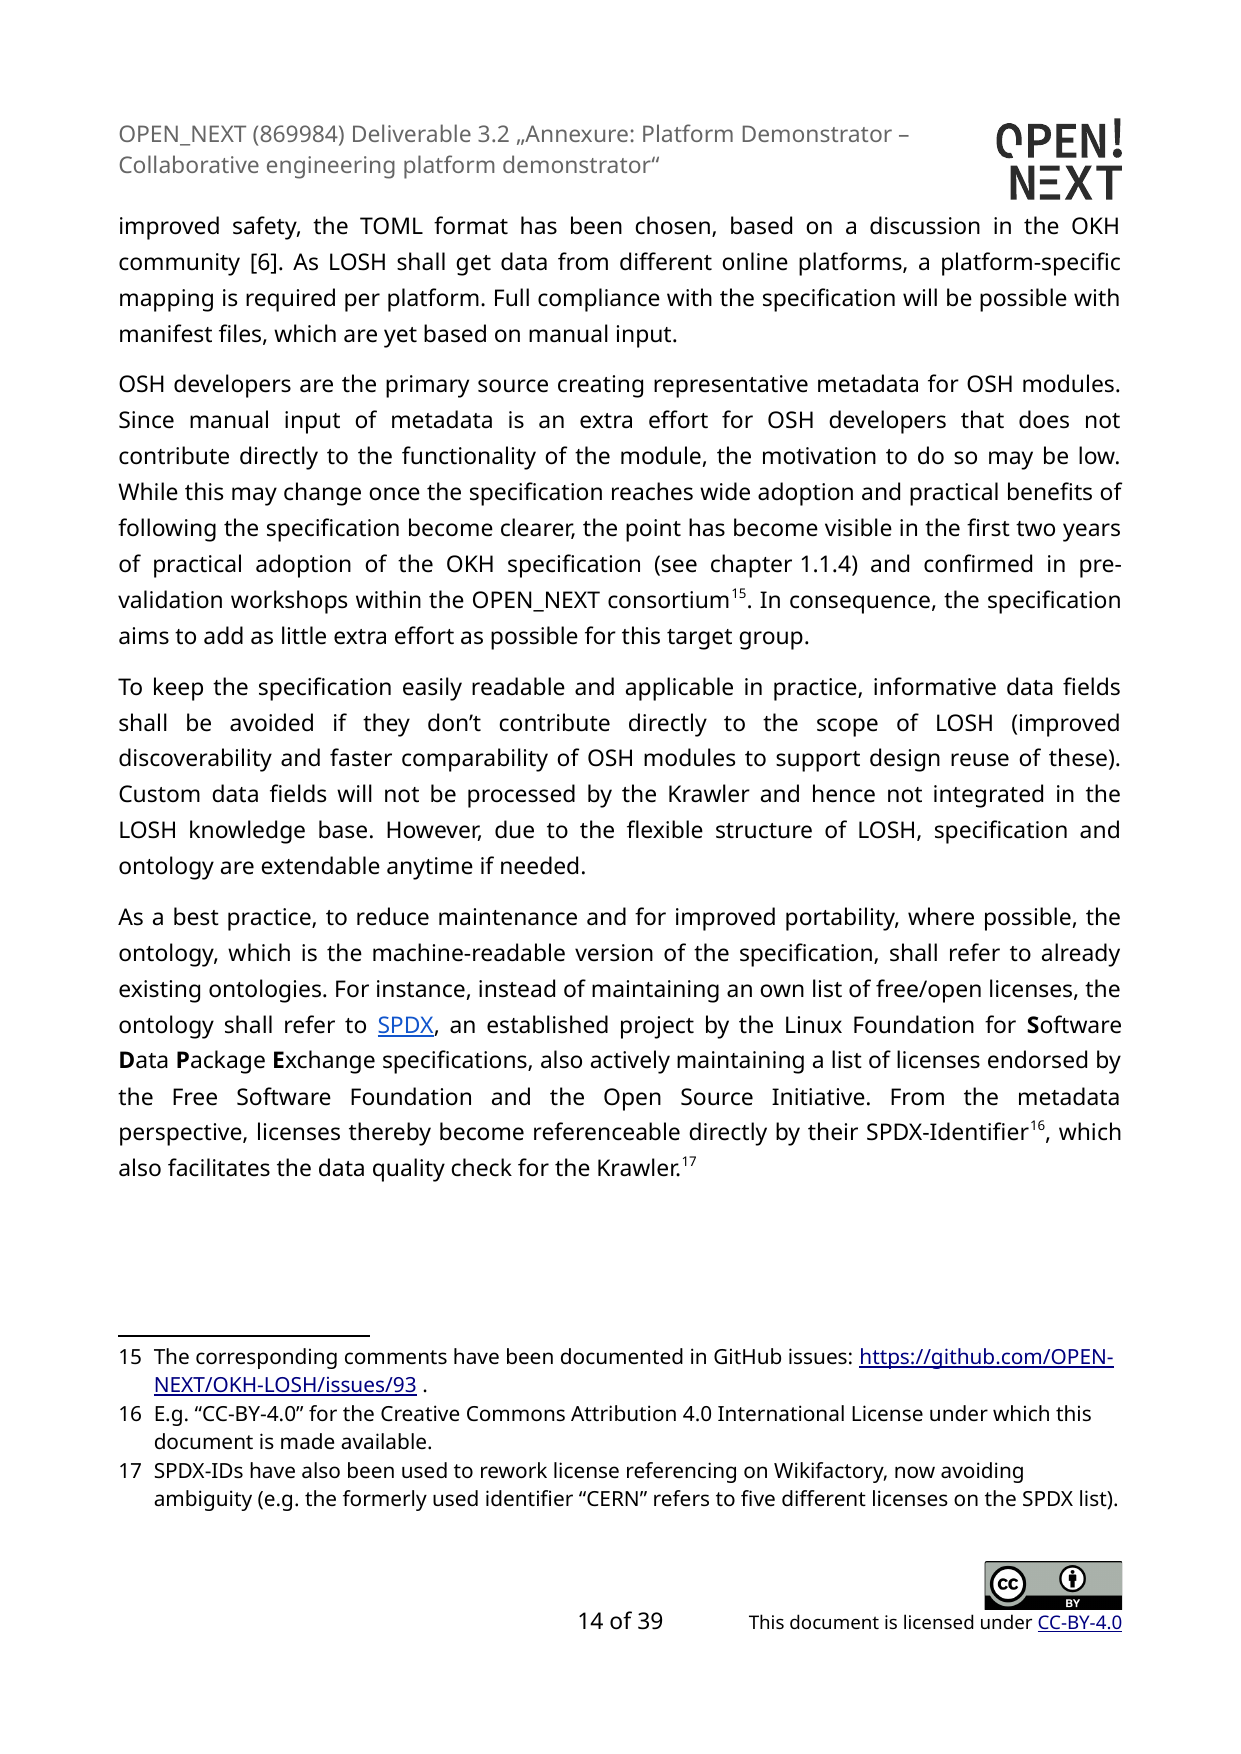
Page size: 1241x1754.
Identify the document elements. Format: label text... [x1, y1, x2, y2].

text The corresponding comments have been documented in GitHub issues: https://github.com/OPEN-NEXT/OKH-LOSH/issues/93 . [118, 1342, 1122, 1399]
text OSH developers are the primary source creating representative metadata for OSH modules. Since manual input of metadata is an extra effort for OSH developers that does not contribute directly to the functionality of the module, the motivation to do so may be low. While this may change once the specification reaches wide adoption and practical benefits of following the specification become clearer, the point has become visible in the first two years of practical adoption of the OKH specification (see chapter 1.1.4) and confirmed in pre-validation workshops within the OPEN_NEXT consortium. In consequence, the specification aims to add as little extra effort as possible for this target group. [118, 368, 1122, 651]
picture [984, 1561, 1123, 1610]
text SPDX-IDs have also been used to rework license referencing on Wikifactory, now avoiding ambiguity (e.g. the formerly used identifier “CERN” refers to five different licenses on the SPDX list). [118, 1456, 1122, 1513]
text improved safety, the TOML format has been chosen, based on a discussion in the OKH community [6]. As LOSH shall get data from different online platforms, a platform-specific mapping is required per platform. Full compliance with the specification will be possible with manifest files, which are yet based on manual input. [118, 210, 1122, 349]
text To keep the specification easily readable and applicable in practice, informative data fields shall be avoided if they don’t contribute directly to the scope of LOSH (improved discoverability and faster comparability of OSH modules to support design reuse of these). Custom data fields will not be processed by the Krawler and hence not integrated in the LOSH knowledge base. However, due to the flexible structure of LOSH, specification and ontology are extendable anytime if needed. [118, 671, 1122, 881]
text As a best practice, to reduce maintenance and for improved portability, where possible, the ontology, which is the machine-readable version of the specification, shall refer to already existing ontologies. For instance, instead of maintaining an own list of free/open licenses, the ontology shall refer to SPDX, an established project by the Linux Foundation for Software Data Package Exchange specifications, also actively maintaining a list of licenses endorsed by the Free Software Foundation and the Open Source Initiative. From the metadata perspective, licenses thereby become referenceable directly by their SPDX-Identifier, which also facilitates the data quality check for the Krawler. [118, 901, 1122, 1183]
text E.g. “CC-BY-4.0” for the Creative Commons Attribution 4.0 International License under which this document is made available. [118, 1399, 1122, 1456]
